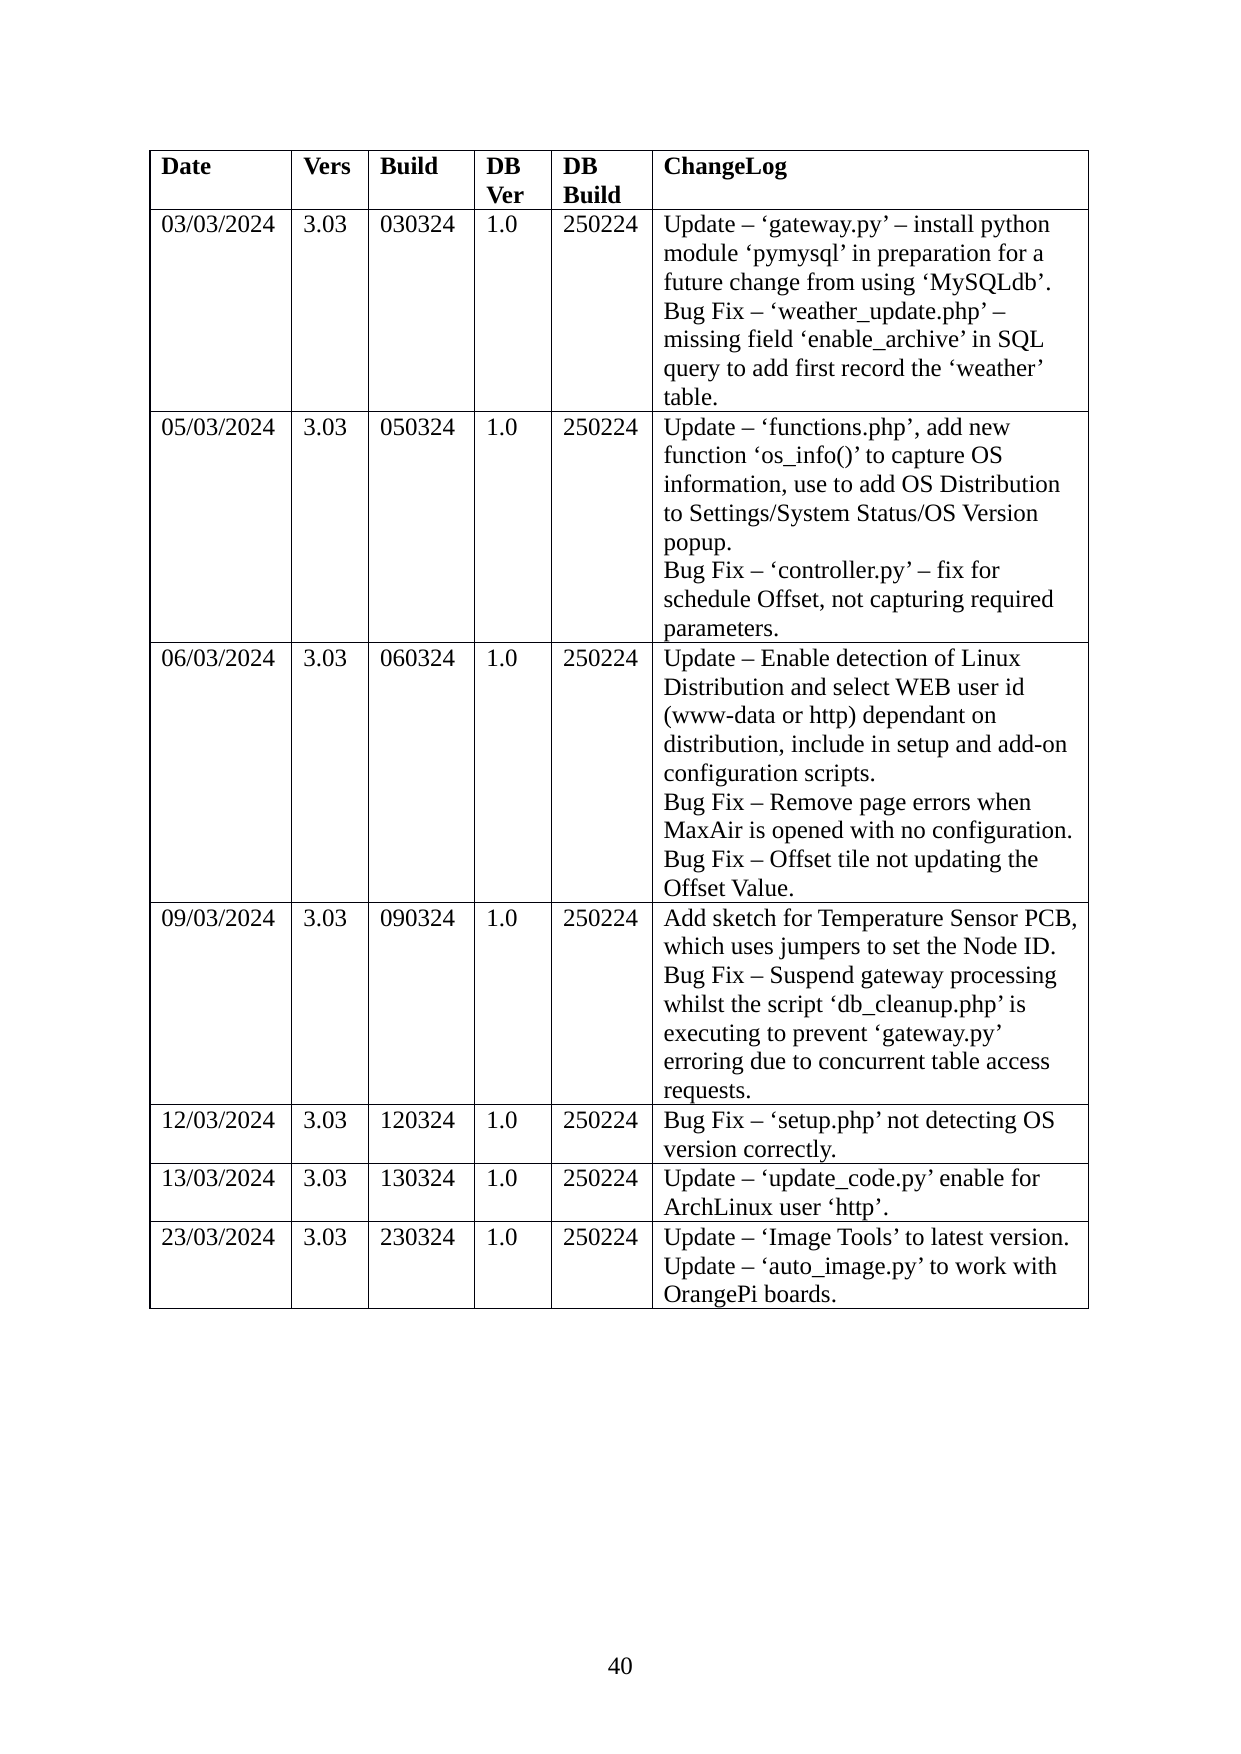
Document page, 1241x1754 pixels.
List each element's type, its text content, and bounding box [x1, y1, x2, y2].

table_cell 030324 [369, 210, 474, 411]
table_cell Update – ‘gateway.py’ – install python module ‘pymysql’ in preparation for a future change from using ‘MySQLdb’. Bug Fix – ‘weather_update.php’ – missing field ‘enable_archive’ in SQL query to add first record the ‘weather’ table. [653, 210, 1088, 411]
table_cell 06/03/2024 [151, 643, 291, 902]
table_cell 250224 [552, 210, 652, 411]
table_header Build [369, 151, 474, 208]
table_header ChangeLog [653, 151, 1088, 208]
table_cell 130324 [369, 1164, 474, 1221]
table_cell 3.03 [292, 210, 368, 411]
table_cell 23/03/2024 [151, 1222, 291, 1308]
table_cell 050324 [369, 412, 474, 642]
table_cell 250224 [552, 643, 652, 902]
table_cell 3.03 [292, 1164, 368, 1221]
table_cell 1.0 [475, 1164, 551, 1221]
table_cell 12/03/2024 [151, 1105, 291, 1162]
table_cell Add sketch for Temperature Sensor PCB, which uses jumpers to set the Node ID. Bug Fix – Suspend gateway processing whilst the script ‘db_cleanup.php’ is executing to prevent ‘gateway.py’ erroring due to concurrent table access requests. [653, 903, 1088, 1104]
table_header Vers [292, 151, 368, 208]
table_cell 1.0 [475, 412, 551, 642]
table_cell 250224 [552, 903, 652, 1104]
table_cell 3.03 [292, 412, 368, 642]
table_cell 1.0 [475, 903, 551, 1104]
table_cell 03/03/2024 [151, 210, 291, 411]
table_cell 09/03/2024 [151, 903, 291, 1104]
table_cell 250224 [552, 412, 652, 642]
table_cell 250224 [552, 1105, 652, 1162]
table_cell 120324 [369, 1105, 474, 1162]
table_cell 250224 [552, 1222, 652, 1308]
table_cell 1.0 [475, 1105, 551, 1162]
table_cell 05/03/2024 [151, 412, 291, 642]
table_cell 13/03/2024 [151, 1164, 291, 1221]
table_header DB Build [552, 151, 652, 208]
table_cell 230324 [369, 1222, 474, 1308]
table_cell Update – Enable detection of Linux Distribution and select WEB user id (www-data or http) dependant on distribution, include in setup and add-on configuration scripts. Bug Fix – Remove page errors when MaxAir is opened with no configuration. Bug Fix – Offset tile not updating the Offset Value. [653, 643, 1088, 902]
table_cell Bug Fix – ‘setup.php’ not detecting OS version correctly. [653, 1105, 1088, 1162]
table_cell 3.03 [292, 643, 368, 902]
table_cell 3.03 [292, 903, 368, 1104]
table_cell Update – ‘Image Tools’ to latest version. Update – ‘auto_image.py’ to work with OrangePi boards. [653, 1222, 1088, 1308]
table_cell 1.0 [475, 1222, 551, 1308]
table_cell 250224 [552, 1164, 652, 1221]
table_cell Update – ‘functions.php’, add new function ‘os_info()’ to capture OS information, use to add OS Distribution to Settings/System Status/OS Version popup. Bug Fix – ‘controller.py’ – fix for schedule Offset, not capturing required parameters. [653, 412, 1088, 642]
table_cell 1.0 [475, 210, 551, 411]
table_header Date [151, 151, 291, 208]
table_cell 3.03 [292, 1105, 368, 1162]
table_cell 090324 [369, 903, 474, 1104]
table_cell 1.0 [475, 643, 551, 902]
table_cell 060324 [369, 643, 474, 902]
table_cell 3.03 [292, 1222, 368, 1308]
table_cell Update – ‘update_code.py’ enable for ArchLinux user ‘http’. [653, 1164, 1088, 1221]
table_header DB Ver [475, 151, 551, 208]
